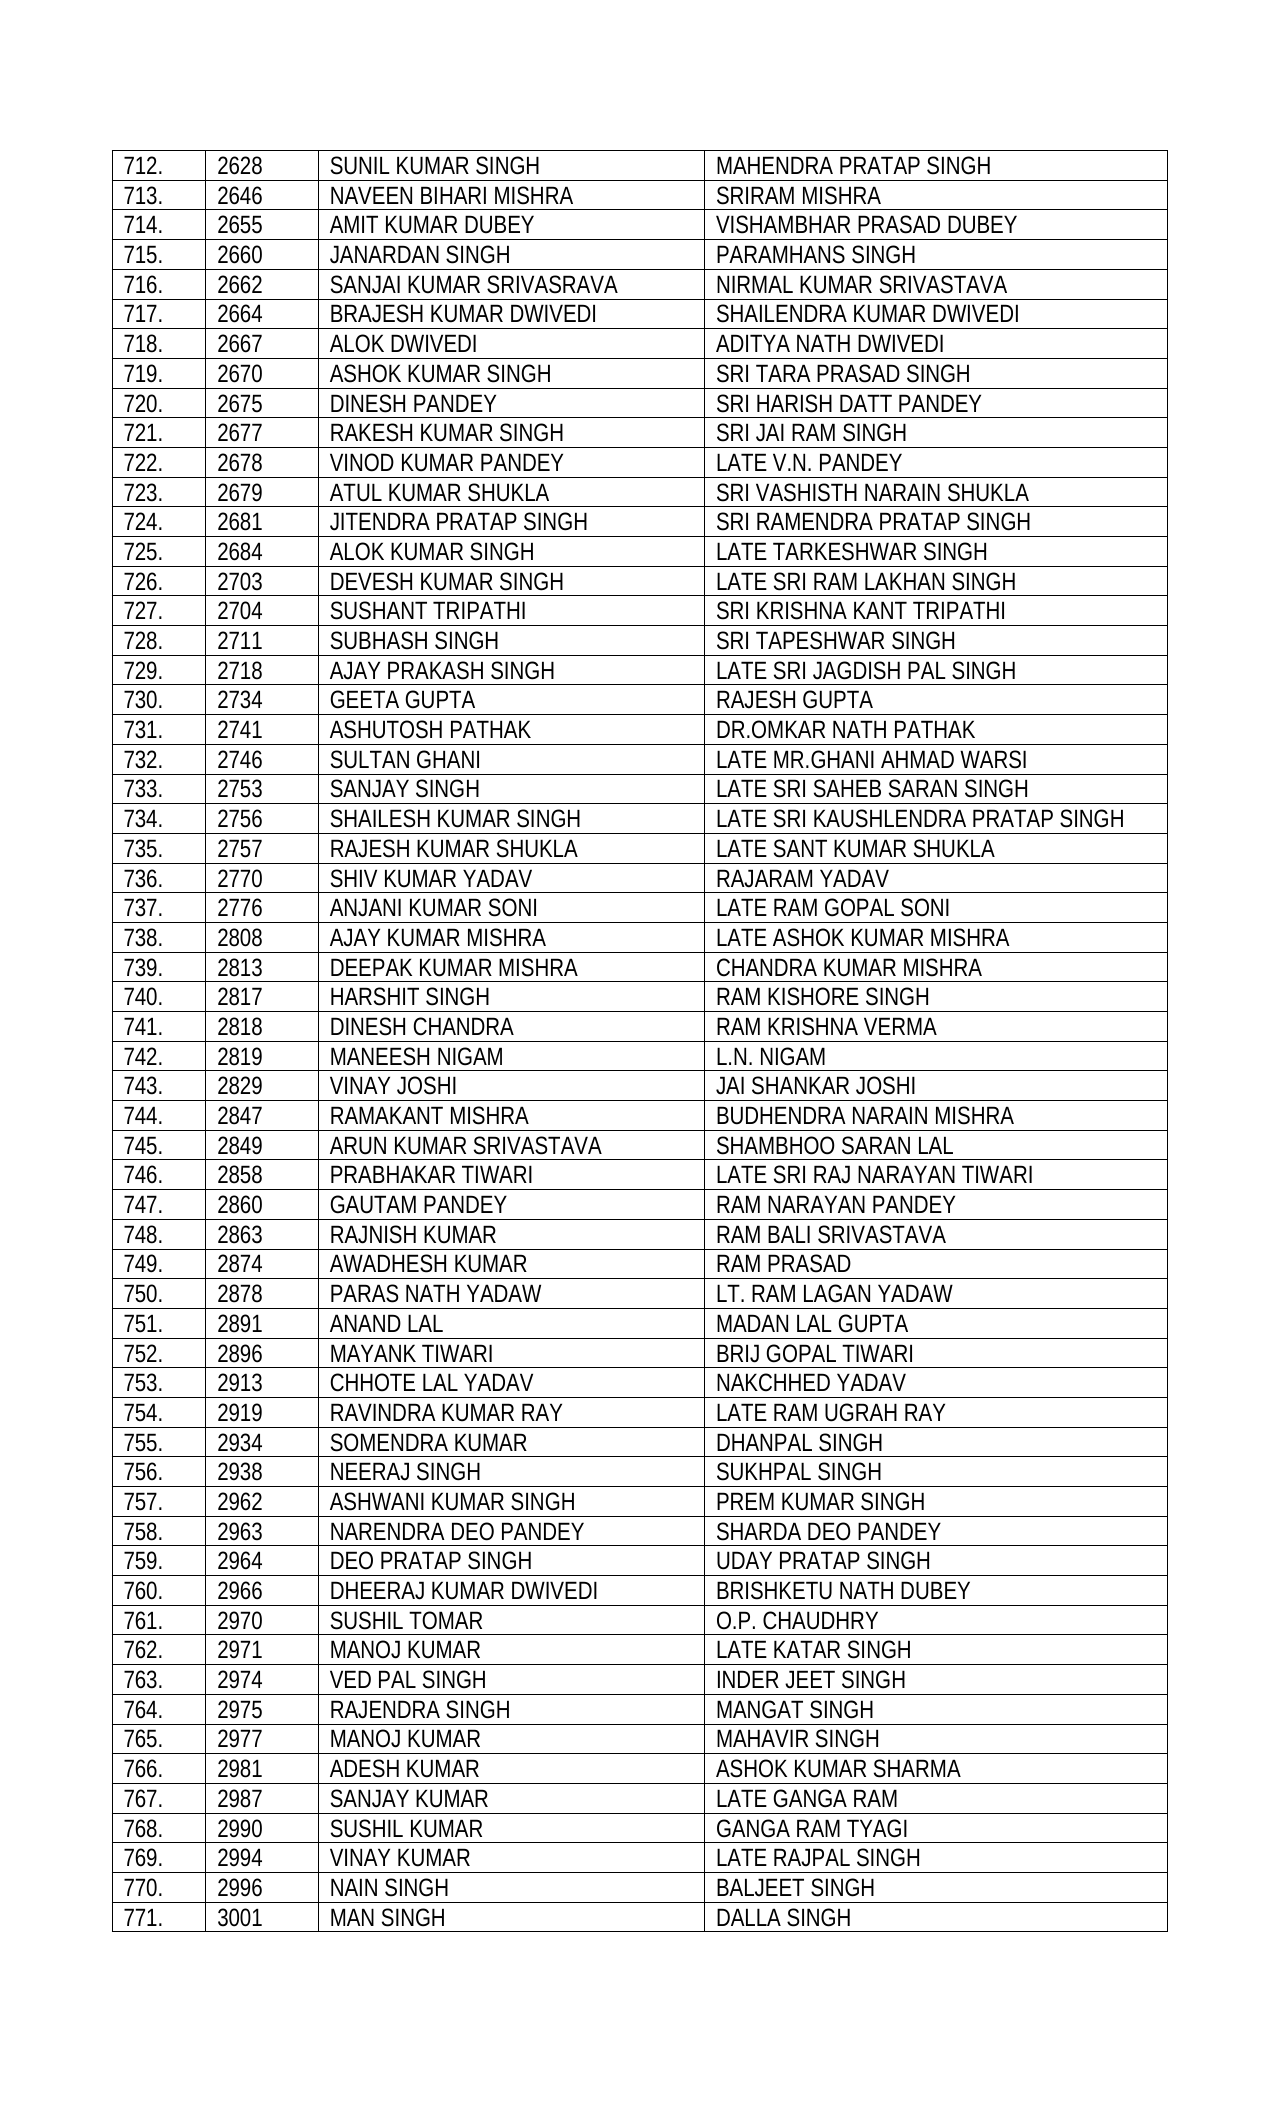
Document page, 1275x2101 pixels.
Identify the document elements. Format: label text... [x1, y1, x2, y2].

table_cell RAM KRISHNA VERMA [705, 1012, 1167, 1041]
table_cell L.N. NIGAM [705, 1042, 1167, 1070]
table_cell [113, 1576, 205, 1605]
table_cell [113, 1042, 205, 1070]
table_cell 2819 [206, 1042, 318, 1070]
table_cell HARSHIT SINGH [319, 982, 704, 1011]
table_cell LATE SRI SAHEB SARAN SINGH [705, 775, 1167, 803]
table_cell SUBHASH SINGH [319, 626, 704, 655]
table_cell MAHENDRA PRATAP SINGH [705, 151, 1167, 180]
table_cell AWADHESH KUMAR [319, 1250, 704, 1278]
table_cell 2662 [206, 270, 318, 298]
table_cell 2628 [206, 151, 318, 180]
table_cell 2756 [206, 804, 318, 833]
table_cell [113, 300, 205, 328]
table_cell [113, 1012, 205, 1041]
table_cell SRI TARA PRASAD SINGH [705, 359, 1167, 387]
table_cell [113, 715, 205, 744]
table_cell [113, 1814, 205, 1842]
table_cell 2987 [206, 1784, 318, 1812]
table_cell DINESH PANDEY [319, 389, 704, 417]
table_cell LATE TARKESHWAR SINGH [705, 537, 1167, 566]
table_cell [113, 1101, 205, 1130]
table_cell GEETA GUPTA [319, 685, 704, 714]
table_cell 2678 [206, 448, 318, 477]
table_cell 2975 [206, 1695, 318, 1723]
table_cell BRAJESH KUMAR DWIVEDI [319, 300, 704, 328]
table_cell 2681 [206, 507, 318, 536]
table_cell 2913 [206, 1368, 318, 1397]
table_cell SRIRAM MISHRA [705, 181, 1167, 209]
table_cell 2664 [206, 300, 318, 328]
table_cell 2847 [206, 1101, 318, 1130]
table_cell RAM KISHORE SINGH [705, 982, 1167, 1011]
table_cell [113, 1635, 205, 1664]
table_cell RAJESH GUPTA [705, 685, 1167, 714]
table_cell LATE ASHOK KUMAR MISHRA [705, 923, 1167, 952]
table_cell 2817 [206, 982, 318, 1011]
table_cell [113, 478, 205, 506]
table_cell PARAMHANS SINGH [705, 240, 1167, 269]
table_cell SANJAY SINGH [319, 775, 704, 803]
table_cell ASHOK KUMAR SINGH [319, 359, 704, 387]
table_cell [113, 626, 205, 655]
table_cell 2813 [206, 953, 318, 981]
table_cell 2734 [206, 685, 318, 714]
table_cell JITENDRA PRATAP SINGH [319, 507, 704, 536]
table_cell [113, 567, 205, 595]
table_cell AJAY PRAKASH SINGH [319, 656, 704, 684]
table_cell ASHUTOSH PATHAK [319, 715, 704, 744]
table_cell 2974 [206, 1665, 318, 1694]
table_cell SRI KRISHNA KANT TRIPATHI [705, 596, 1167, 625]
table_cell 2646 [206, 181, 318, 209]
table_cell SHARDA DEO PANDEY [705, 1517, 1167, 1545]
table_cell MADAN LAL GUPTA [705, 1309, 1167, 1337]
table_cell [113, 181, 205, 209]
table_cell 2711 [206, 626, 318, 655]
table_cell [113, 1784, 205, 1812]
table_cell LATE RAM GOPAL SONI [705, 893, 1167, 922]
table_cell [113, 1873, 205, 1902]
table_cell [113, 1695, 205, 1723]
table_cell SHAILESH KUMAR SINGH [319, 804, 704, 833]
table_cell JANARDAN SINGH [319, 240, 704, 269]
table_cell ADITYA NATH DWIVEDI [705, 329, 1167, 358]
table_cell LATE KATAR SINGH [705, 1635, 1167, 1664]
table_cell 2971 [206, 1635, 318, 1664]
table_cell DR.OMKAR NATH PATHAK [705, 715, 1167, 744]
table_cell SULTAN GHANI [319, 745, 704, 773]
table_cell BRISHKETU NATH DUBEY [705, 1576, 1167, 1605]
table_cell AMIT KUMAR DUBEY [319, 210, 704, 239]
table_cell [113, 151, 205, 180]
table_cell AJAY KUMAR MISHRA [319, 923, 704, 952]
table_cell LT. RAM LAGAN YADAW [705, 1279, 1167, 1308]
table_cell 2874 [206, 1250, 318, 1278]
table_cell PRABHAKAR TIWARI [319, 1160, 704, 1189]
table_cell 2981 [206, 1754, 318, 1783]
table_cell [113, 1428, 205, 1456]
table_cell [113, 1725, 205, 1753]
table_cell 2858 [206, 1160, 318, 1189]
table_cell 2655 [206, 210, 318, 239]
table_cell 2996 [206, 1873, 318, 1902]
table_cell RAM NARAYAN PANDEY [705, 1190, 1167, 1219]
table_cell ANAND LAL [319, 1309, 704, 1337]
table_cell [113, 389, 205, 417]
table_cell 2919 [206, 1398, 318, 1427]
table_cell 2829 [206, 1071, 318, 1100]
table_cell 2860 [206, 1190, 318, 1219]
table_cell 2741 [206, 715, 318, 744]
table_cell SRI HARISH DATT PANDEY [705, 389, 1167, 417]
table_cell [113, 1368, 205, 1397]
table_cell LATE SRI JAGDISH PAL SINGH [705, 656, 1167, 684]
table_cell 2964 [206, 1546, 318, 1575]
table_cell DINESH CHANDRA [319, 1012, 704, 1041]
table_cell ALOK DWIVEDI [319, 329, 704, 358]
table_cell 2977 [206, 1725, 318, 1753]
table_cell 2962 [206, 1487, 318, 1516]
table_cell [113, 448, 205, 477]
table_cell [113, 893, 205, 922]
table_cell RAM BALI SRIVASTAVA [705, 1220, 1167, 1248]
table_cell SRI VASHISTH NARAIN SHUKLA [705, 478, 1167, 506]
table_cell RAKESH KUMAR SINGH [319, 418, 704, 447]
table_cell MAN SINGH [319, 1903, 704, 1931]
table_cell RAMAKANT MISHRA [319, 1101, 704, 1130]
table_cell 3001 [206, 1903, 318, 1931]
table_cell CHHOTE LAL YADAV [319, 1368, 704, 1397]
table_cell LATE MR.GHANI AHMAD WARSI [705, 745, 1167, 773]
table_cell [113, 329, 205, 358]
table_cell ARUN KUMAR SRIVASTAVA [319, 1131, 704, 1159]
table_cell [113, 1160, 205, 1189]
table_cell [113, 1309, 205, 1337]
table_cell SUSHANT TRIPATHI [319, 596, 704, 625]
table_cell 2776 [206, 893, 318, 922]
table_cell 2670 [206, 359, 318, 387]
table_cell [113, 1071, 205, 1100]
table_cell ASHOK KUMAR SHARMA [705, 1754, 1167, 1783]
table_cell [113, 1606, 205, 1634]
table_cell RAJARAM YADAV [705, 864, 1167, 892]
table_cell VINOD KUMAR PANDEY [319, 448, 704, 477]
table_cell SUKHPAL SINGH [705, 1457, 1167, 1486]
table_cell [113, 537, 205, 566]
table_cell NEERAJ SINGH [319, 1457, 704, 1486]
table_cell [113, 1487, 205, 1516]
table_cell VED PAL SINGH [319, 1665, 704, 1694]
table_cell [113, 1843, 205, 1872]
table_cell [113, 1279, 205, 1308]
table_cell [113, 240, 205, 269]
table_cell UDAY PRATAP SINGH [705, 1546, 1167, 1575]
table_cell [113, 596, 205, 625]
table_cell SANJAI KUMAR SRIVASRAVA [319, 270, 704, 298]
table_cell INDER JEET SINGH [705, 1665, 1167, 1694]
table_cell BALJEET SINGH [705, 1873, 1167, 1902]
table_cell [113, 1457, 205, 1486]
table_cell ADESH KUMAR [319, 1754, 704, 1783]
table_cell LATE SRI RAM LAKHAN SINGH [705, 567, 1167, 595]
table_cell 2938 [206, 1457, 318, 1486]
table_cell DHEERAJ KUMAR DWIVEDI [319, 1576, 704, 1605]
table_cell MAHAVIR SINGH [705, 1725, 1167, 1753]
table_cell 2703 [206, 567, 318, 595]
table_cell 2878 [206, 1279, 318, 1308]
table_cell NAKCHHED YADAV [705, 1368, 1167, 1397]
table_cell LATE SRI RAJ NARAYAN TIWARI [705, 1160, 1167, 1189]
table_cell [113, 775, 205, 803]
table_cell RAJENDRA SINGH [319, 1695, 704, 1723]
table_cell PREM KUMAR SINGH [705, 1487, 1167, 1516]
table_cell [113, 804, 205, 833]
table_cell SRI TAPESHWAR SINGH [705, 626, 1167, 655]
table_cell DEVESH KUMAR SINGH [319, 567, 704, 595]
table_cell ASHWANI KUMAR SINGH [319, 1487, 704, 1516]
table_cell ALOK KUMAR SINGH [319, 537, 704, 566]
table_cell SHIV KUMAR YADAV [319, 864, 704, 892]
table_cell 2684 [206, 537, 318, 566]
table_cell [113, 210, 205, 239]
table_cell MANOJ KUMAR [319, 1725, 704, 1753]
table_cell 2990 [206, 1814, 318, 1842]
table_cell SANJAY KUMAR [319, 1784, 704, 1812]
table_cell [113, 1903, 205, 1931]
table_cell 2718 [206, 656, 318, 684]
table_cell LATE SRI KAUSHLENDRA PRATAP SINGH [705, 804, 1167, 833]
table_cell [113, 656, 205, 684]
table_cell RAVINDRA KUMAR RAY [319, 1398, 704, 1427]
table_cell DEEPAK KUMAR MISHRA [319, 953, 704, 981]
table_cell 2679 [206, 478, 318, 506]
table_cell [113, 1250, 205, 1278]
table_cell 2818 [206, 1012, 318, 1041]
table_cell 2675 [206, 389, 318, 417]
table_cell GAUTAM PANDEY [319, 1190, 704, 1219]
table_cell [113, 359, 205, 387]
table_cell [113, 834, 205, 862]
table_cell SOMENDRA KUMAR [319, 1428, 704, 1456]
table_cell [113, 1665, 205, 1694]
table_cell RAJNISH KUMAR [319, 1220, 704, 1248]
table_cell DALLA SINGH [705, 1903, 1167, 1931]
table_cell MANEESH NIGAM [319, 1042, 704, 1070]
table_cell LATE SANT KUMAR SHUKLA [705, 834, 1167, 862]
table_cell 2896 [206, 1339, 318, 1367]
table_cell BUDHENDRA NARAIN MISHRA [705, 1101, 1167, 1130]
table_cell 2966 [206, 1576, 318, 1605]
table_cell 2704 [206, 596, 318, 625]
table_cell NAIN SINGH [319, 1873, 704, 1902]
table_cell VISHAMBHAR PRASAD DUBEY [705, 210, 1167, 239]
table_cell SUSHIL KUMAR [319, 1814, 704, 1842]
table_cell VINAY JOSHI [319, 1071, 704, 1100]
table_cell MAYANK TIWARI [319, 1339, 704, 1367]
table_cell 2891 [206, 1309, 318, 1337]
table_cell NIRMAL KUMAR SRIVASTAVA [705, 270, 1167, 298]
table_cell [113, 418, 205, 447]
table_cell GANGA RAM TYAGI [705, 1814, 1167, 1842]
table_cell ANJANI KUMAR SONI [319, 893, 704, 922]
table_cell 2753 [206, 775, 318, 803]
table_cell 2849 [206, 1131, 318, 1159]
table_cell SRI JAI RAM SINGH [705, 418, 1167, 447]
table_cell [113, 953, 205, 981]
table_cell SHAILENDRA KUMAR DWIVEDI [705, 300, 1167, 328]
table_cell SUNIL KUMAR SINGH [319, 151, 704, 180]
table_cell PARAS NATH YADAW [319, 1279, 704, 1308]
table_cell [113, 1517, 205, 1545]
table_cell [113, 1398, 205, 1427]
table_cell [113, 1339, 205, 1367]
table_cell CHANDRA KUMAR MISHRA [705, 953, 1167, 981]
table_cell 2934 [206, 1428, 318, 1456]
table_cell [113, 270, 205, 298]
table_cell ATUL KUMAR SHUKLA [319, 478, 704, 506]
table_cell [113, 685, 205, 714]
table_cell NAVEEN BIHARI MISHRA [319, 181, 704, 209]
table_cell LATE RAM UGRAH RAY [705, 1398, 1167, 1427]
table_cell 2770 [206, 864, 318, 892]
table_cell O.P. CHAUDHRY [705, 1606, 1167, 1634]
table_cell 2808 [206, 923, 318, 952]
table_cell NARENDRA DEO PANDEY [319, 1517, 704, 1545]
table_cell [113, 1131, 205, 1159]
table_cell LATE RAJPAL SINGH [705, 1843, 1167, 1872]
table_cell LATE V.N. PANDEY [705, 448, 1167, 477]
table_cell MANGAT SINGH [705, 1695, 1167, 1723]
table_cell 2963 [206, 1517, 318, 1545]
table_cell 2994 [206, 1843, 318, 1872]
table_cell MANOJ KUMAR [319, 1635, 704, 1664]
table_cell RAJESH KUMAR SHUKLA [319, 834, 704, 862]
table_cell [113, 745, 205, 773]
table_cell 2863 [206, 1220, 318, 1248]
table_cell [113, 1220, 205, 1248]
table_cell SHAMBHOO SARAN LAL [705, 1131, 1167, 1159]
table_cell [113, 1546, 205, 1575]
table_cell 2757 [206, 834, 318, 862]
table_cell [113, 864, 205, 892]
table_cell [113, 982, 205, 1011]
table_cell DHANPAL SINGH [705, 1428, 1167, 1456]
table_cell [113, 1754, 205, 1783]
table_cell SRI RAMENDRA PRATAP SINGH [705, 507, 1167, 536]
table_cell 2746 [206, 745, 318, 773]
table_cell LATE GANGA RAM [705, 1784, 1167, 1812]
table_cell BRIJ GOPAL TIWARI [705, 1339, 1167, 1367]
table_cell 2660 [206, 240, 318, 269]
table_cell JAI SHANKAR JOSHI [705, 1071, 1167, 1100]
table_cell 2677 [206, 418, 318, 447]
table_cell [113, 1190, 205, 1219]
table_cell VINAY KUMAR [319, 1843, 704, 1872]
table_cell [113, 507, 205, 536]
table_cell SUSHIL TOMAR [319, 1606, 704, 1634]
table_cell RAM PRASAD [705, 1250, 1167, 1278]
table_cell [113, 923, 205, 952]
table_cell 2970 [206, 1606, 318, 1634]
table_cell DEO PRATAP SINGH [319, 1546, 704, 1575]
table_cell 2667 [206, 329, 318, 358]
